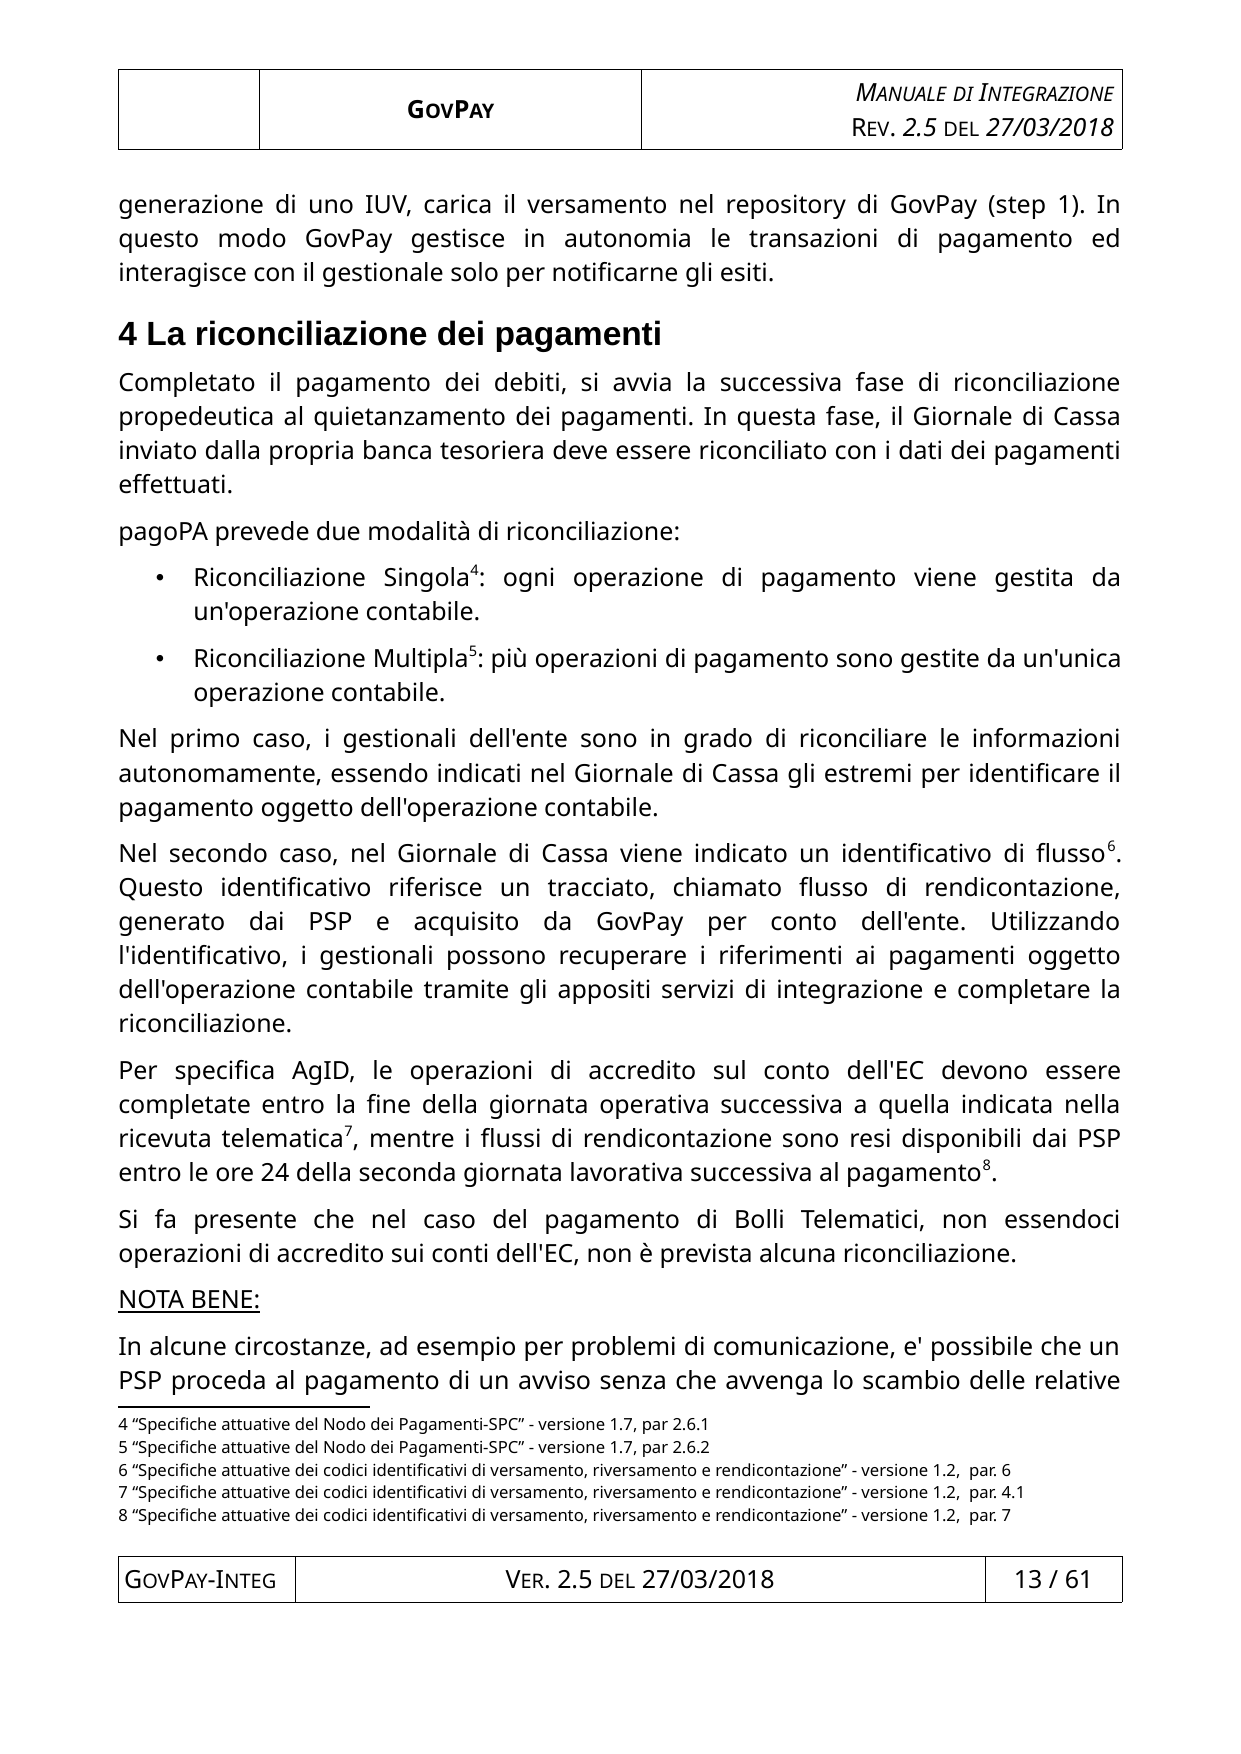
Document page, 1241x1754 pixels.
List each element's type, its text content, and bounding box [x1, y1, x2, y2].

text Nel secondo caso, nel Giornale di Cassa viene indicato un identificativo di flusso. Questo identificativo riferisce un tracciato, chiamato flusso di rendicontazione, generato dai PSP e acquisito da GovPay per conto dell'ente. Utilizzando l'identificativo, i gestionali possono recuperare i riferimenti ai pagamenti oggetto dell'operazione contabile tramite gli appositi servizi di integrazione e completare la riconciliazione. [118, 836, 1122, 1040]
text In alcune circostanze, ad esempio per problemi di comunicazione, e' possibile che un PSP proceda al pagamento di un avviso senza che avvenga lo scambio delle relative [118, 1329, 1122, 1397]
text Completato il pagamento dei debiti, si avvia la successiva fase di riconciliazione propedeutica al quietanzamento dei pagamenti. In questa fase, il Giornale di Cassa inviato dalla propria banca tesoriera deve essere riconciliato con i dati dei pagamenti effettuati. [118, 364, 1122, 501]
text “Specifiche attuative dei codici identificativi di versamento, riversamento e rendicontazione” - versione 1.2, par. 7 [118, 1504, 1122, 1527]
text Si fa presente che nel caso del pagamento di Bolli Telematici, non essendoci operazioni di accredito sui conti dell'EC, non è prevista alcuna riconciliazione. [118, 1201, 1122, 1269]
list Riconciliazione Singola: ogni operazione di pagamento viene gestita da un'operazione contabile. [156, 560, 1122, 628]
text “Specifiche attuative dei codici identificativi di versamento, riversamento e rendicontazione” - versione 1.2, par. 4.1 [118, 1481, 1122, 1504]
list “Specifiche attuative del Nodo dei Pagamenti-SPC” - versione 1.7, par 2.6.2 [118, 1436, 1122, 1458]
text generazione di uno IUV, carica il versamento nel repository di GovPay (step 1). In questo modo GovPay gestisce in autonomia le transazioni di pagamento ed interagisce con il gestionale solo per notificarne gli esiti. [118, 186, 1122, 288]
text NOTA BENE: [118, 1282, 1122, 1316]
list “Specifiche attuative del Nodo dei Pagamenti-SPC” - versione 1.7, par 2.6.1 [118, 1413, 1122, 1436]
text Nel primo caso, i gestionali dell'ente sono in grado di riconciliare le informazioni autonomamente, essendo indicati nel Giornale di Cassa gli estremi per identificare il pagamento oggetto dell'operazione contabile. [118, 721, 1122, 823]
text Per specifica AgID, le operazioni di accredito sul conto dell'EC devono essere completate entro la fine della giornata operativa successiva a quella indicata nella ricevuta telematica, mentre i flussi di rendicontazione sono resi disponibili dai PSP entro le ore 24 della seconda giornata lavorativa successiva al pagamento. [118, 1053, 1122, 1189]
list Riconciliazione Multipla: più operazioni di pagamento sono gestite da un'unica operazione contabile. [156, 641, 1122, 709]
subtitle La riconciliazione dei pagamenti [118, 313, 1122, 352]
text pagoPA prevede due modalità di riconciliazione: [118, 513, 1122, 547]
text “Specifiche attuative dei codici identificativi di versamento, riversamento e rendicontazione” - versione 1.2, par. 6 [118, 1458, 1122, 1481]
